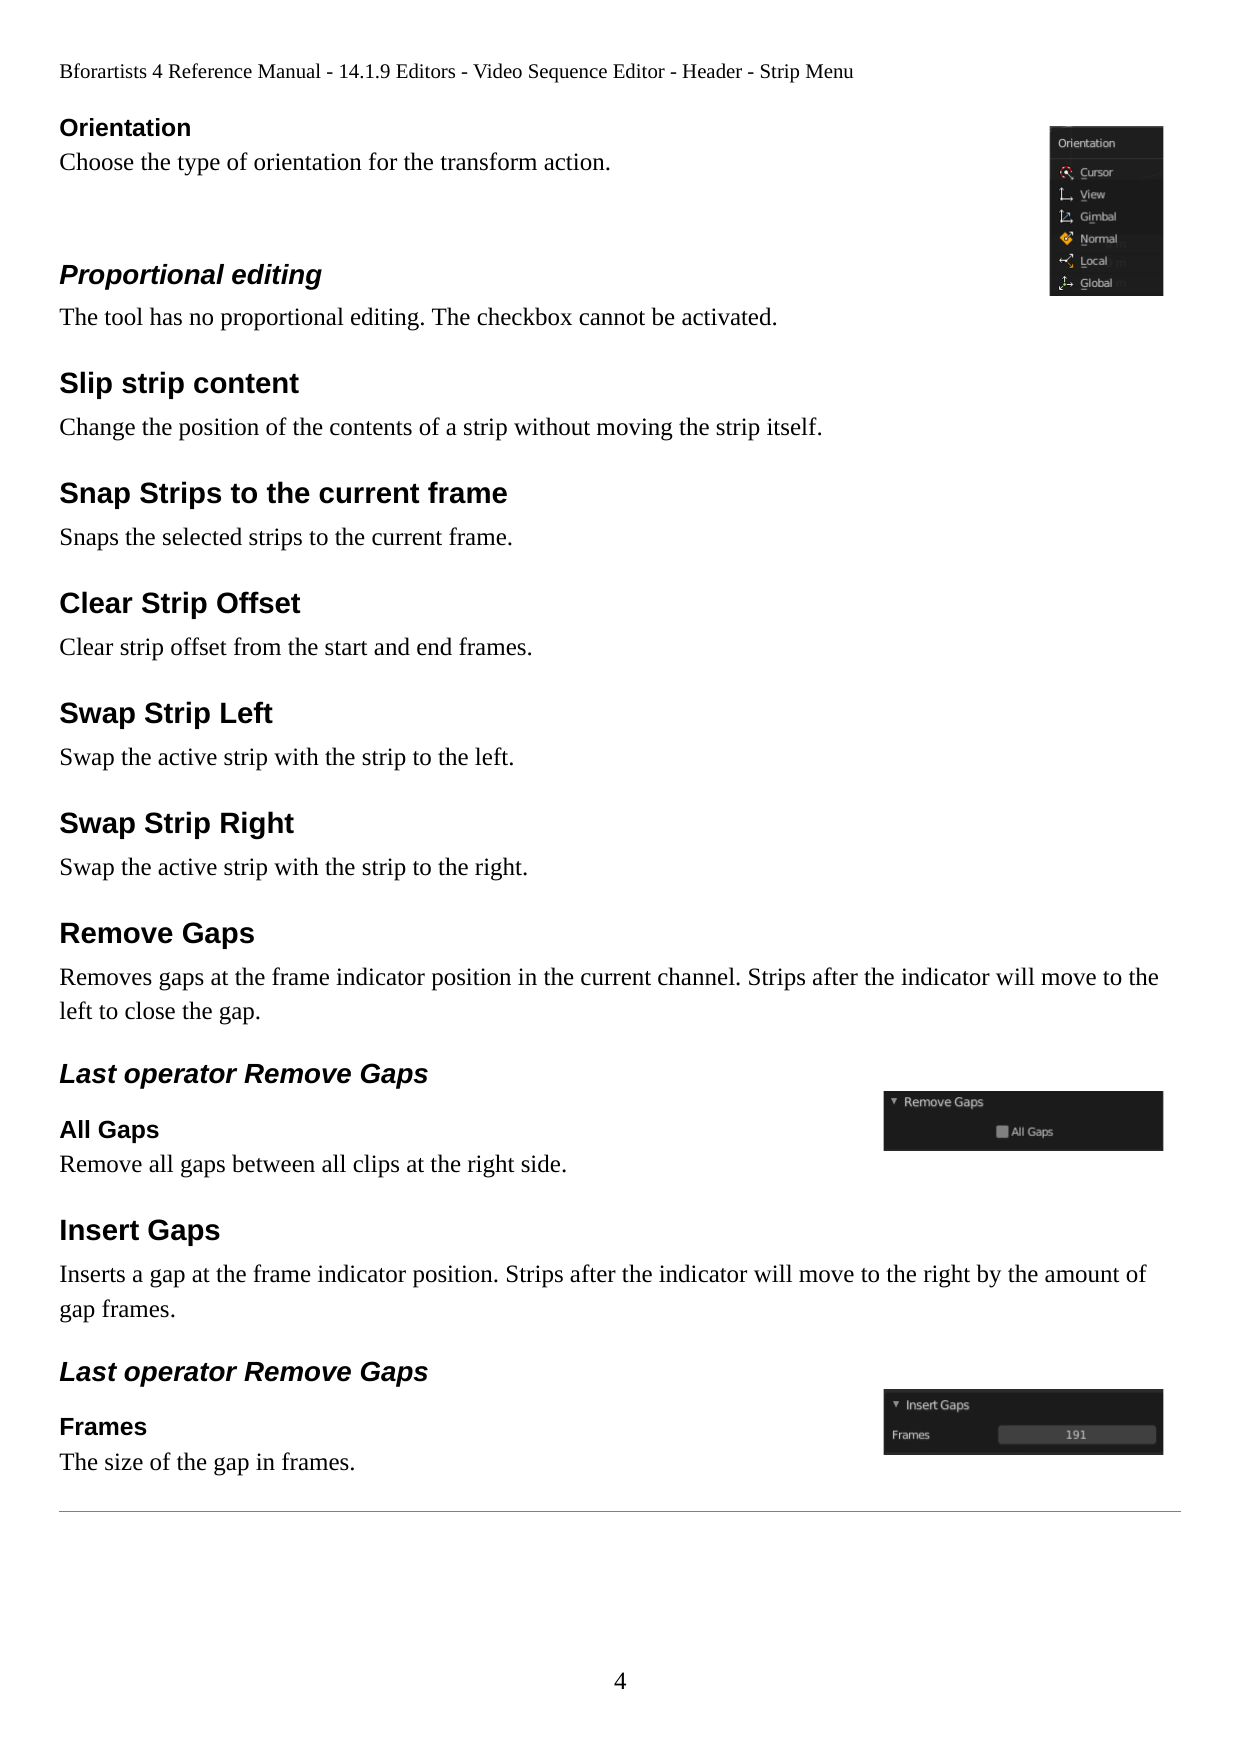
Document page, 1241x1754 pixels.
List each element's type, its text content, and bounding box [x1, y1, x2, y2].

text The size of the gap in frames. [59, 1447, 1181, 1476]
text The tool has no proportional editing. The checkbox cannot be activated. [59, 302, 1181, 331]
subtitle Proportional editing [59, 258, 1049, 290]
text Swap the active strip with the strip to the right. [59, 852, 1181, 881]
subtitle Last operator Remove Gaps [59, 1058, 1181, 1090]
picture [883, 1091, 1164, 1151]
subtitle [1164, 258, 1181, 290]
subtitle All Gaps [59, 1115, 883, 1143]
picture [883, 1389, 1164, 1455]
subtitle Snap Strips to the current frame [59, 476, 1181, 510]
text Inserts a gap at the frame indicator position. Strips after the indicator will move to the right by the amount of gap frames. [59, 1259, 1181, 1323]
picture [1049, 126, 1164, 296]
text Remove all gaps between all clips at the right side. [59, 1149, 1181, 1178]
text Swap the active strip with the strip to the left. [59, 742, 1181, 771]
subtitle Frames [59, 1412, 883, 1441]
subtitle Swap Strip Right [59, 806, 1181, 839]
subtitle Last operator Remove Gaps [59, 1355, 1181, 1387]
subtitle [1164, 1412, 1181, 1441]
subtitle Insert Gaps [59, 1213, 1181, 1247]
subtitle Swap Strip Left [59, 696, 1181, 729]
text Removes gaps at the frame indicator position in the current channel. Strips after the indicator will move to the left to close the gap. [59, 962, 1181, 1025]
subtitle Slip strip content [59, 366, 1181, 400]
subtitle Remove Gaps [59, 916, 1181, 949]
text Clear strip offset from the start and end frames. [59, 632, 1181, 661]
text Change the position of the contents of a strip without moving the strip itself. [59, 412, 1181, 441]
subtitle Clear Strip Offset [59, 586, 1181, 619]
text Choose the type of orientation for the transform action. [59, 147, 1049, 176]
subtitle Orientation [59, 113, 1181, 141]
text Snaps the selected strips to the current frame. [59, 522, 1181, 551]
subtitle [1164, 1115, 1181, 1143]
